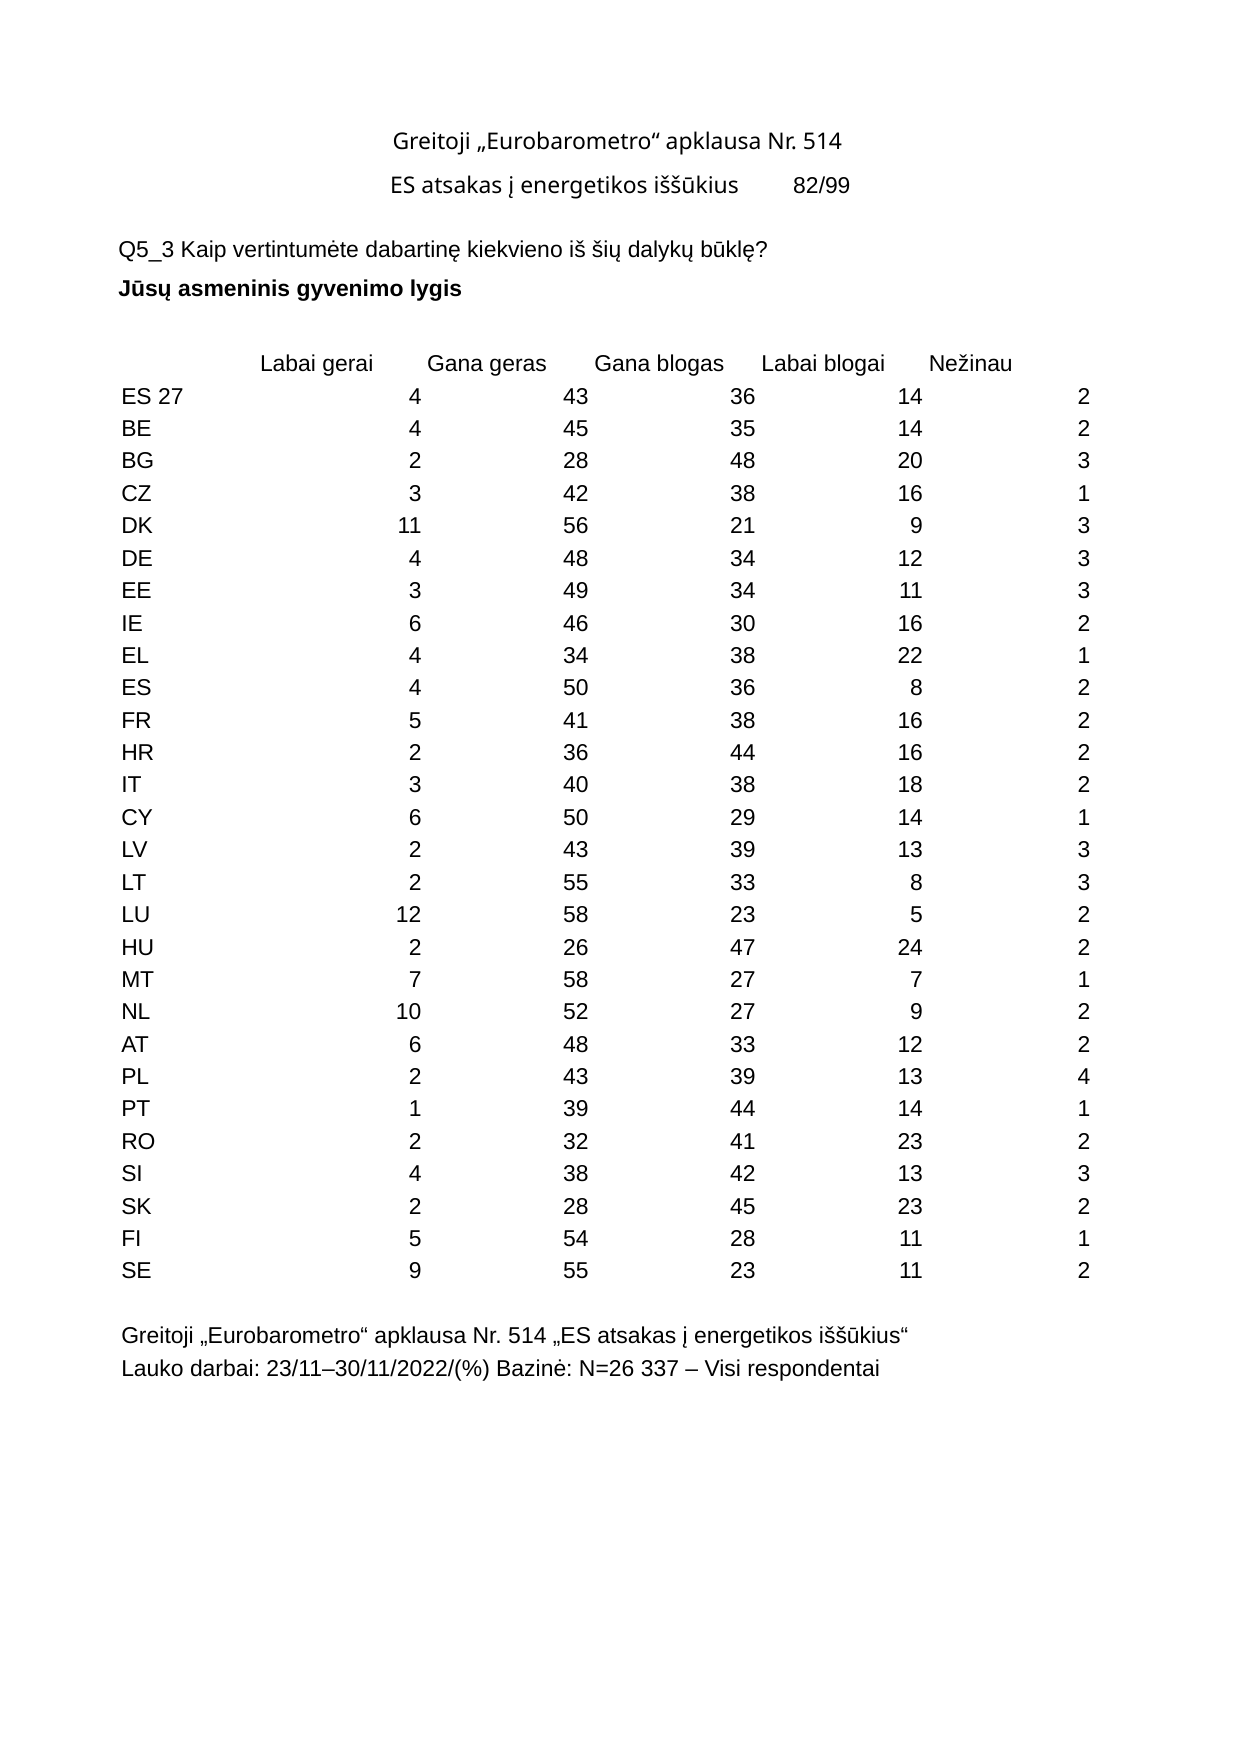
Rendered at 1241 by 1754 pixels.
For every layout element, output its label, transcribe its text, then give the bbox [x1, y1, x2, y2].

table_cell 14 [758, 801, 926, 833]
table_cell 2 [926, 1028, 1093, 1060]
table_cell 5 [257, 1222, 424, 1254]
table_cell 46 [424, 606, 591, 639]
table_cell 47 [591, 930, 758, 963]
table_cell 20 [758, 445, 926, 477]
table_cell 18 [758, 769, 926, 801]
table_cell 26 [424, 930, 591, 963]
table_cell 36 [591, 380, 758, 412]
table_cell 12 [758, 1028, 926, 1060]
table_cell 42 [424, 477, 591, 509]
table_cell 5 [758, 898, 926, 930]
table_cell 4 [257, 542, 424, 574]
table_cell 13 [758, 1060, 926, 1092]
table_cell 2 [926, 769, 1093, 801]
table_cell 23 [591, 1254, 758, 1287]
table_cell 28 [424, 445, 591, 477]
table_cell 4 [257, 1157, 424, 1189]
table_cell HR [118, 736, 257, 768]
table_cell 2 [926, 1125, 1093, 1157]
table_cell 6 [257, 1028, 424, 1060]
table_cell PL [118, 1060, 257, 1092]
table_cell CZ [118, 477, 257, 509]
table_cell [257, 1287, 424, 1319]
table_cell BE [118, 412, 257, 444]
table_header Labai gerai [257, 347, 424, 380]
table_cell 28 [424, 1190, 591, 1222]
table_cell 58 [424, 898, 591, 930]
table_cell 2 [257, 833, 424, 866]
table_cell 38 [591, 704, 758, 736]
table_cell 2 [926, 930, 1093, 963]
table_cell 2 [926, 704, 1093, 736]
table_cell AT [118, 1028, 257, 1060]
table_cell 39 [591, 1060, 758, 1092]
table_cell 58 [424, 963, 591, 995]
table_cell 5 [257, 704, 424, 736]
table_cell 16 [758, 704, 926, 736]
table_cell 36 [424, 736, 591, 768]
table_cell DE [118, 542, 257, 574]
table_cell ES [118, 671, 257, 704]
table_cell 36 [591, 671, 758, 704]
text Q5_3 Kaip vertintumėte dabartinę kiekvieno iš šių dalykų būklę? [118, 236, 1122, 262]
table_cell 4 [257, 380, 424, 412]
table_cell [926, 1287, 1093, 1319]
table_cell [118, 1287, 257, 1319]
table_cell 23 [758, 1125, 926, 1157]
table_cell 14 [758, 380, 926, 412]
table_cell 3 [926, 1157, 1093, 1189]
table_cell 4 [257, 671, 424, 704]
table_cell SI [118, 1157, 257, 1189]
table_cell 52 [424, 995, 591, 1028]
table_cell 1 [926, 639, 1093, 671]
table_cell EL [118, 639, 257, 671]
table_cell RO [118, 1125, 257, 1157]
table_header Nežinau [926, 347, 1093, 380]
table_cell 4 [257, 412, 424, 444]
table_cell 48 [424, 542, 591, 574]
table_cell ES 27 [118, 380, 257, 412]
table_cell SE [118, 1254, 257, 1287]
table_cell 2 [257, 1190, 424, 1222]
table_cell 29 [591, 801, 758, 833]
table_cell 45 [591, 1190, 758, 1222]
table_cell 27 [591, 995, 758, 1028]
table_cell 41 [424, 704, 591, 736]
table_cell 1 [257, 1093, 424, 1125]
table_cell 9 [257, 1254, 424, 1287]
table_cell 56 [424, 509, 591, 542]
table_cell 2 [257, 736, 424, 768]
table_cell DK [118, 509, 257, 542]
table_cell 41 [591, 1125, 758, 1157]
table_cell 44 [591, 736, 758, 768]
table_cell 11 [257, 509, 424, 542]
table_cell 1 [926, 477, 1093, 509]
table_cell 33 [591, 1028, 758, 1060]
table_cell 3 [926, 542, 1093, 574]
table_cell 12 [257, 898, 424, 930]
table_cell 2 [926, 412, 1093, 444]
table_cell 2 [926, 898, 1093, 930]
table_cell 3 [257, 574, 424, 606]
table_cell 24 [758, 930, 926, 963]
table_cell 43 [424, 833, 591, 866]
table_cell 9 [758, 509, 926, 542]
table_cell 1 [926, 1093, 1093, 1125]
table_cell 38 [591, 477, 758, 509]
table_cell 1 [926, 801, 1093, 833]
table_cell 8 [758, 866, 926, 898]
table_cell PT [118, 1093, 257, 1125]
table_cell 14 [758, 412, 926, 444]
table_header Gana geras [424, 347, 591, 380]
table_cell 32 [424, 1125, 591, 1157]
table_cell 42 [591, 1157, 758, 1189]
table_cell 21 [591, 509, 758, 542]
table_cell 3 [926, 866, 1093, 898]
table_cell 39 [591, 833, 758, 866]
table_cell 2 [926, 995, 1093, 1028]
table_cell IT [118, 769, 257, 801]
table_cell 14 [758, 1093, 926, 1125]
table_cell 3 [257, 769, 424, 801]
table_cell IE [118, 606, 257, 639]
table_cell BG [118, 445, 257, 477]
table_cell 16 [758, 606, 926, 639]
table_cell 16 [758, 736, 926, 768]
table_cell 4 [926, 1060, 1093, 1092]
table_cell 55 [424, 866, 591, 898]
table_cell 34 [591, 574, 758, 606]
table_cell 54 [424, 1222, 591, 1254]
table_cell 23 [591, 898, 758, 930]
table_cell 3 [926, 445, 1093, 477]
table_cell 6 [257, 606, 424, 639]
table_cell 2 [257, 445, 424, 477]
table_cell 48 [424, 1028, 591, 1060]
table_cell 38 [591, 769, 758, 801]
table_cell NL [118, 995, 257, 1028]
table_cell MT [118, 963, 257, 995]
table_cell EE [118, 574, 257, 606]
table_cell 55 [424, 1254, 591, 1287]
table_cell 2 [926, 1254, 1093, 1287]
table_cell Lauko darbai: 23/11–30/11/2022/(%) Bazinė: N=26 337 – Visi respondentai [118, 1352, 1093, 1384]
table_cell 2 [257, 930, 424, 963]
table_cell 13 [758, 1157, 926, 1189]
table_cell 48 [591, 445, 758, 477]
table_cell 11 [758, 1254, 926, 1287]
table_cell 49 [424, 574, 591, 606]
table_cell 3 [926, 833, 1093, 866]
table_cell 45 [424, 412, 591, 444]
table_cell 33 [591, 866, 758, 898]
table_cell 30 [591, 606, 758, 639]
table_cell 6 [257, 801, 424, 833]
table_cell 40 [424, 769, 591, 801]
table_cell CY [118, 801, 257, 833]
table_cell 35 [591, 412, 758, 444]
table_cell 13 [758, 833, 926, 866]
table_cell 2 [926, 671, 1093, 704]
table_cell 43 [424, 380, 591, 412]
table_cell 2 [926, 736, 1093, 768]
table_cell LV [118, 833, 257, 866]
table_cell FI [118, 1222, 257, 1254]
table_cell 22 [758, 639, 926, 671]
table_cell 50 [424, 801, 591, 833]
table_cell 4 [257, 639, 424, 671]
table_cell 34 [591, 542, 758, 574]
table_cell 23 [758, 1190, 926, 1222]
table_header Labai blogai [758, 347, 926, 380]
table_cell 16 [758, 477, 926, 509]
table_cell 50 [424, 671, 591, 704]
table_cell 28 [591, 1222, 758, 1254]
table_cell Greitoji „Eurobarometro“ apklausa Nr. 514 „ES atsakas į energetikos iššūkius“ [118, 1319, 1093, 1352]
table_cell 2 [926, 380, 1093, 412]
table_cell [591, 1287, 758, 1319]
table_cell 27 [591, 963, 758, 995]
table_cell 2 [926, 606, 1093, 639]
table_cell 1 [926, 963, 1093, 995]
table_cell 34 [424, 639, 591, 671]
table_cell 3 [257, 477, 424, 509]
table_cell 2 [926, 1190, 1093, 1222]
table_header Gana blogas [591, 347, 758, 380]
table_cell 44 [591, 1093, 758, 1125]
table_cell 7 [257, 963, 424, 995]
table_cell FR [118, 704, 257, 736]
table_cell 9 [758, 995, 926, 1028]
table_cell 11 [758, 1222, 926, 1254]
table_cell HU [118, 930, 257, 963]
text Jūsų asmeninis gyvenimo lygis [118, 275, 1122, 302]
table_cell 12 [758, 542, 926, 574]
table_cell 7 [758, 963, 926, 995]
table_cell 1 [926, 1222, 1093, 1254]
table_cell [758, 1287, 926, 1319]
table_cell 2 [257, 1060, 424, 1092]
table_cell 3 [926, 574, 1093, 606]
table_cell 2 [257, 1125, 424, 1157]
table_cell [424, 1287, 591, 1319]
table_cell LU [118, 898, 257, 930]
table_cell 39 [424, 1093, 591, 1125]
table_cell 38 [424, 1157, 591, 1189]
table_cell 3 [926, 509, 1093, 542]
table_cell SK [118, 1190, 257, 1222]
table_cell 2 [257, 866, 424, 898]
table_header [118, 347, 257, 380]
table_cell 8 [758, 671, 926, 704]
table_cell 11 [758, 574, 926, 606]
table_cell 43 [424, 1060, 591, 1092]
table_cell LT [118, 866, 257, 898]
table_cell 38 [591, 639, 758, 671]
table_cell 10 [257, 995, 424, 1028]
